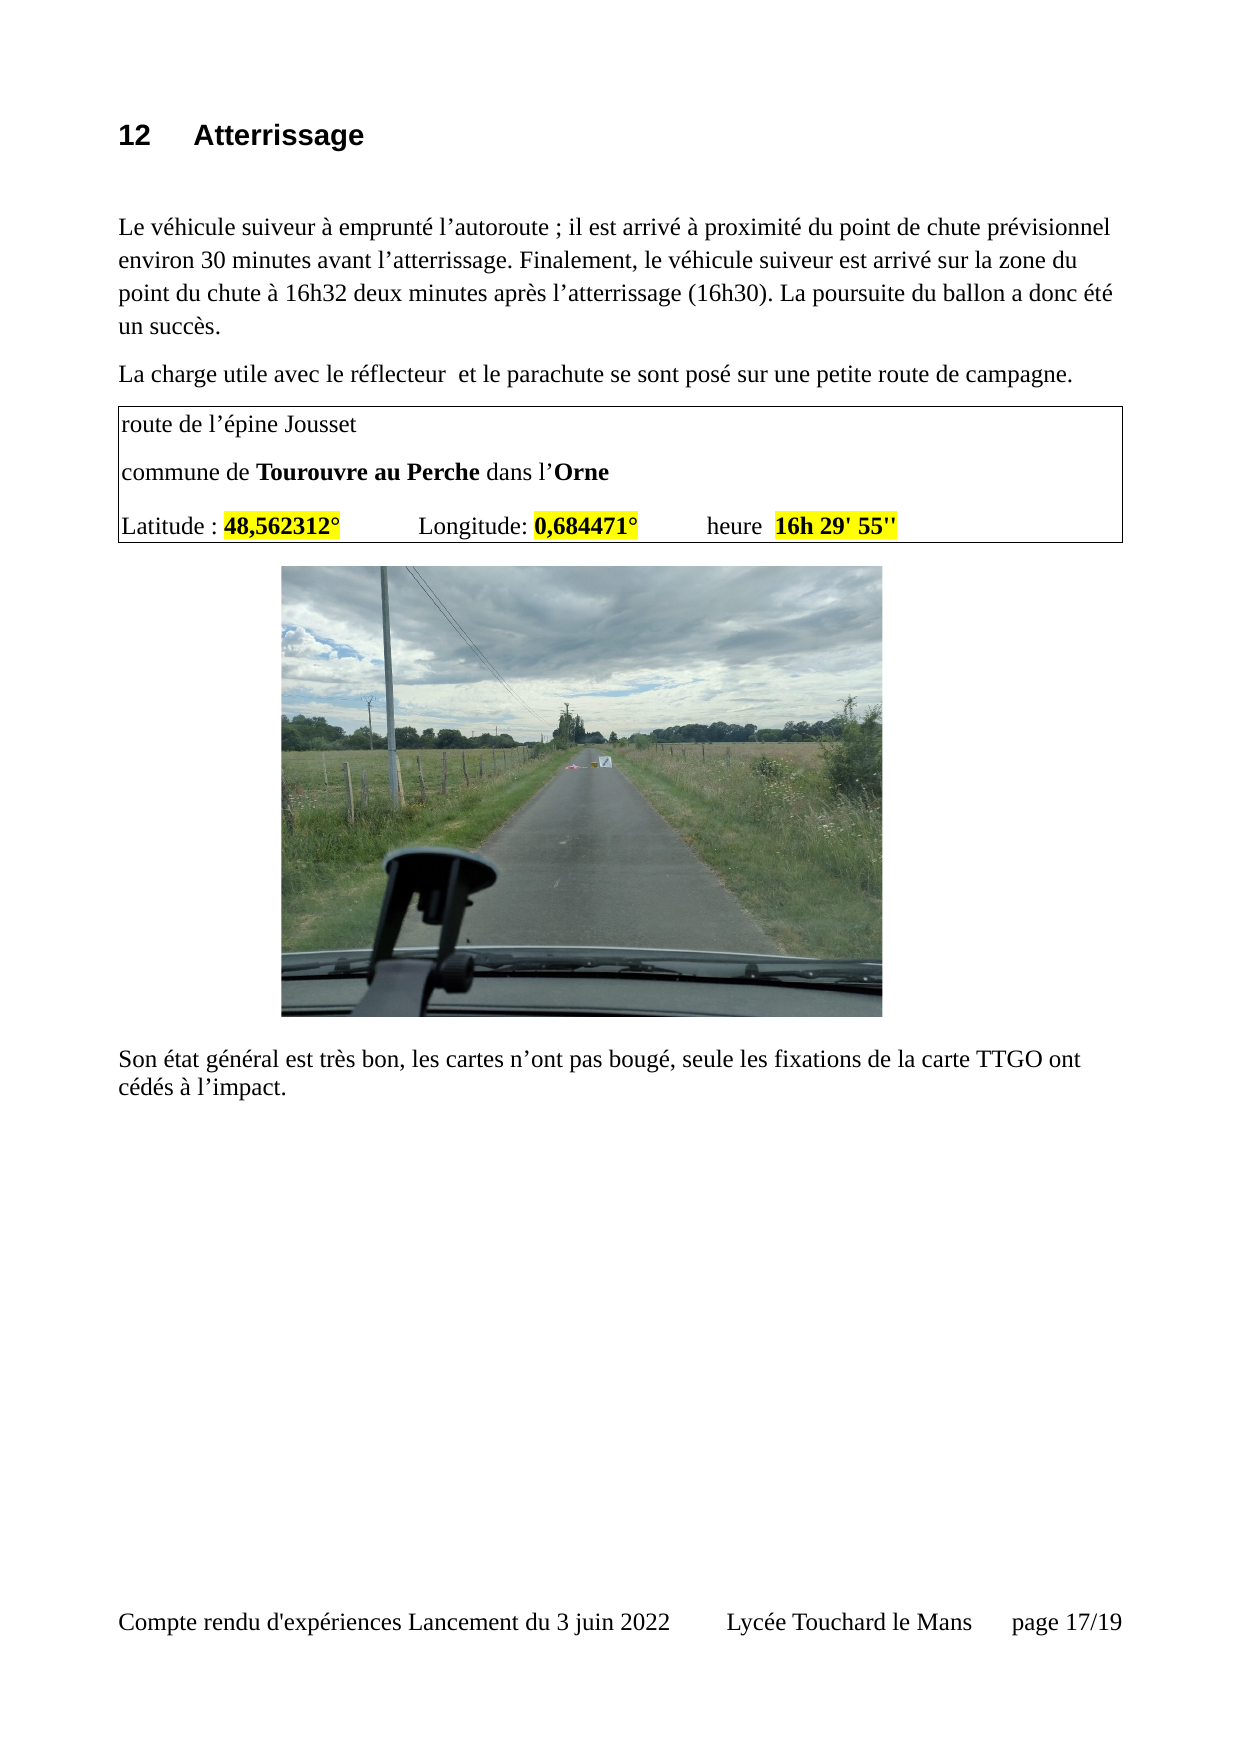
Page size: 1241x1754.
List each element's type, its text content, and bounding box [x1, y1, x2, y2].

text Latitude : 48,562312° Longitude: 0,684471° heure 16h 29' 55'' [119, 508, 1122, 542]
text route de l’épine Jousset [119, 407, 1122, 438]
text commune de Tourouvre au Perche dans l’Orne [119, 454, 1122, 486]
text Le véhicule suiveur à emprunté l’autoroute ; il est arrivé à proximité du point de chute prévisionnel environ 30 minutes avant l’atterrissage. Finalement, le véhicule suiveur est arrivé sur la zone du point du chute à 16h32 deux minutes après l’atterrissage (16h30). La poursuite du ballon a donc été un succès. [118, 212, 1122, 340]
picture [281, 566, 883, 1017]
subtitle Atterrissage [118, 118, 1122, 152]
text La charge utile avec le réflecteur et le parachute se sont posé sur une petite route de campagne. [118, 359, 1122, 387]
text Son état général est très bon, les cartes n’ont pas bougé, seule les fixations de la carte TTGO ont cédés à l’impact. [118, 1044, 1122, 1101]
